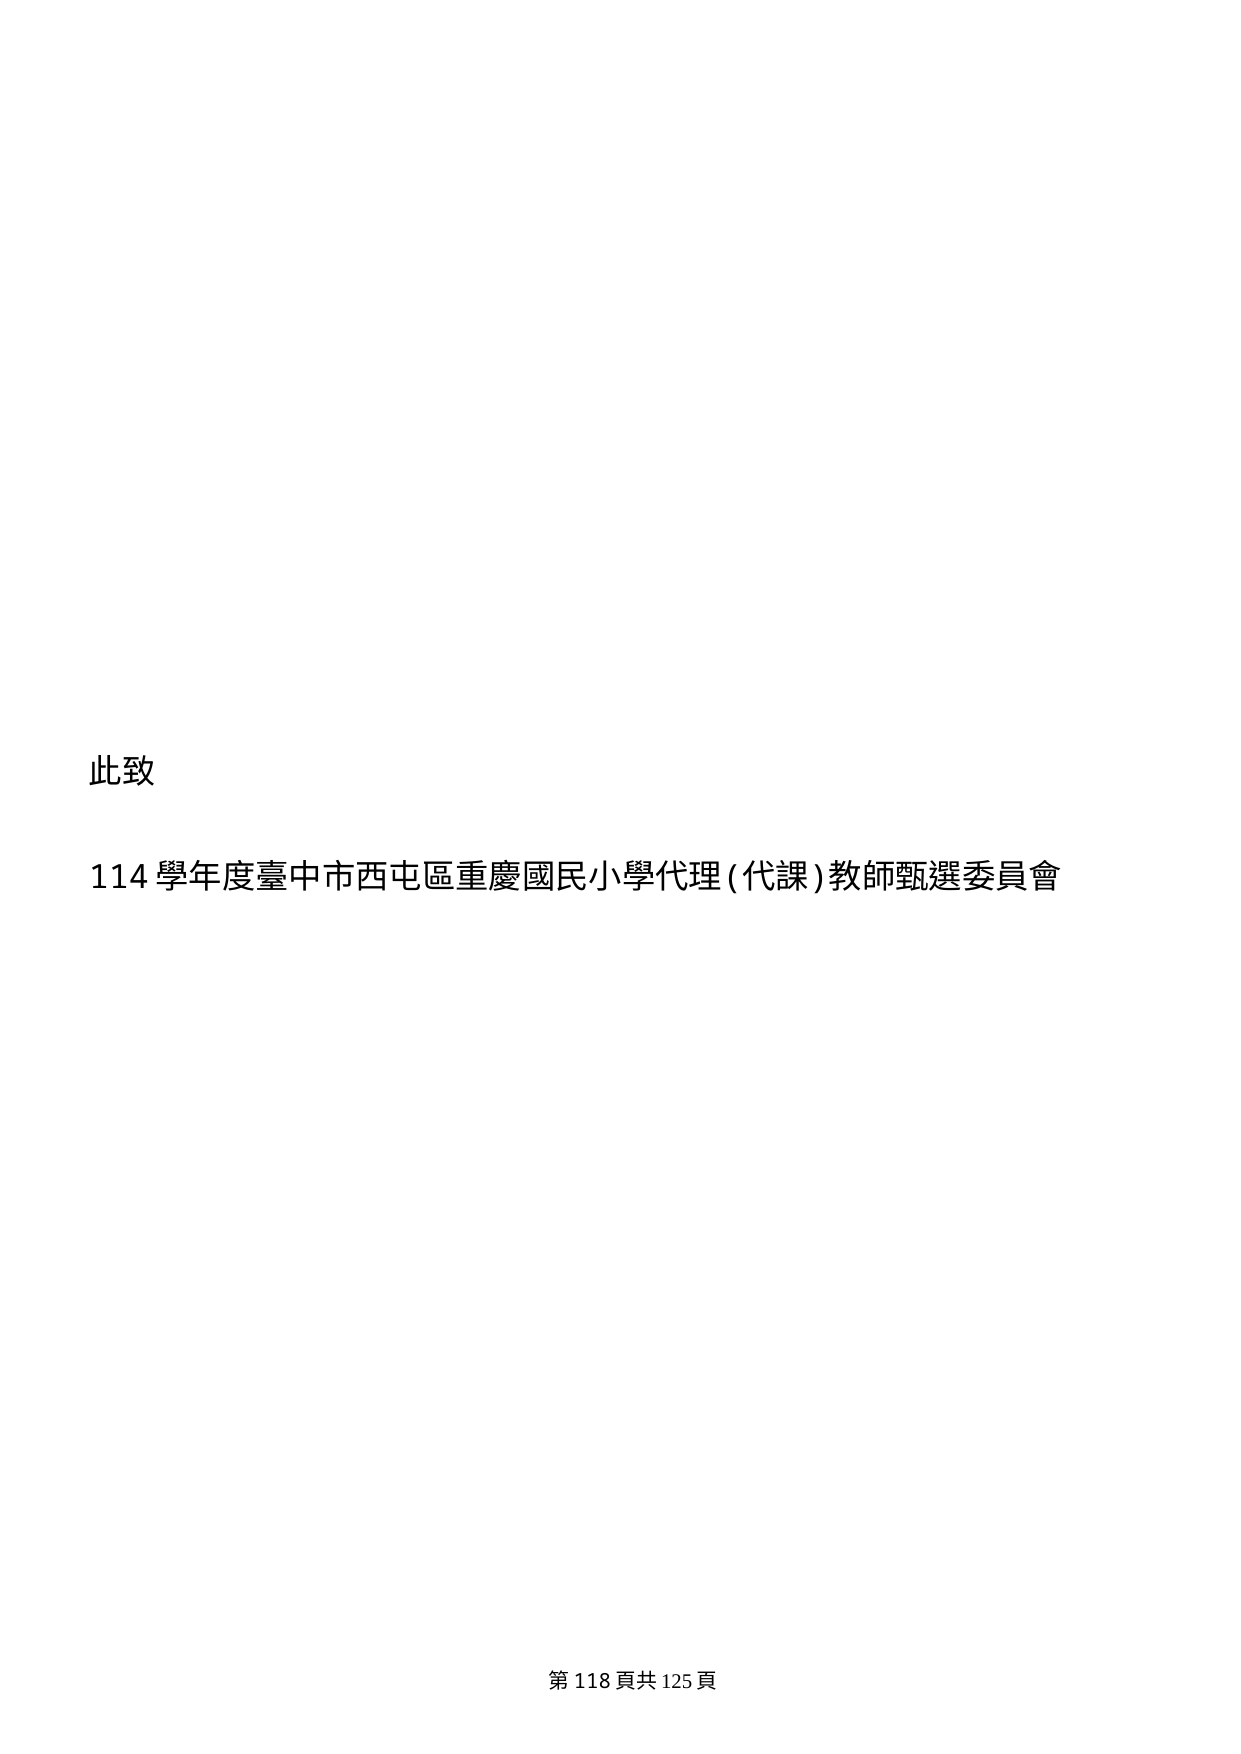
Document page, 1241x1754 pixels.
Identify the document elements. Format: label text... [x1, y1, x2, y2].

text 114學年度臺中市西屯區重慶國民小學代理(代課)教師甄選委員會 [89, 850, 1152, 898]
text 此致 [89, 745, 1152, 793]
